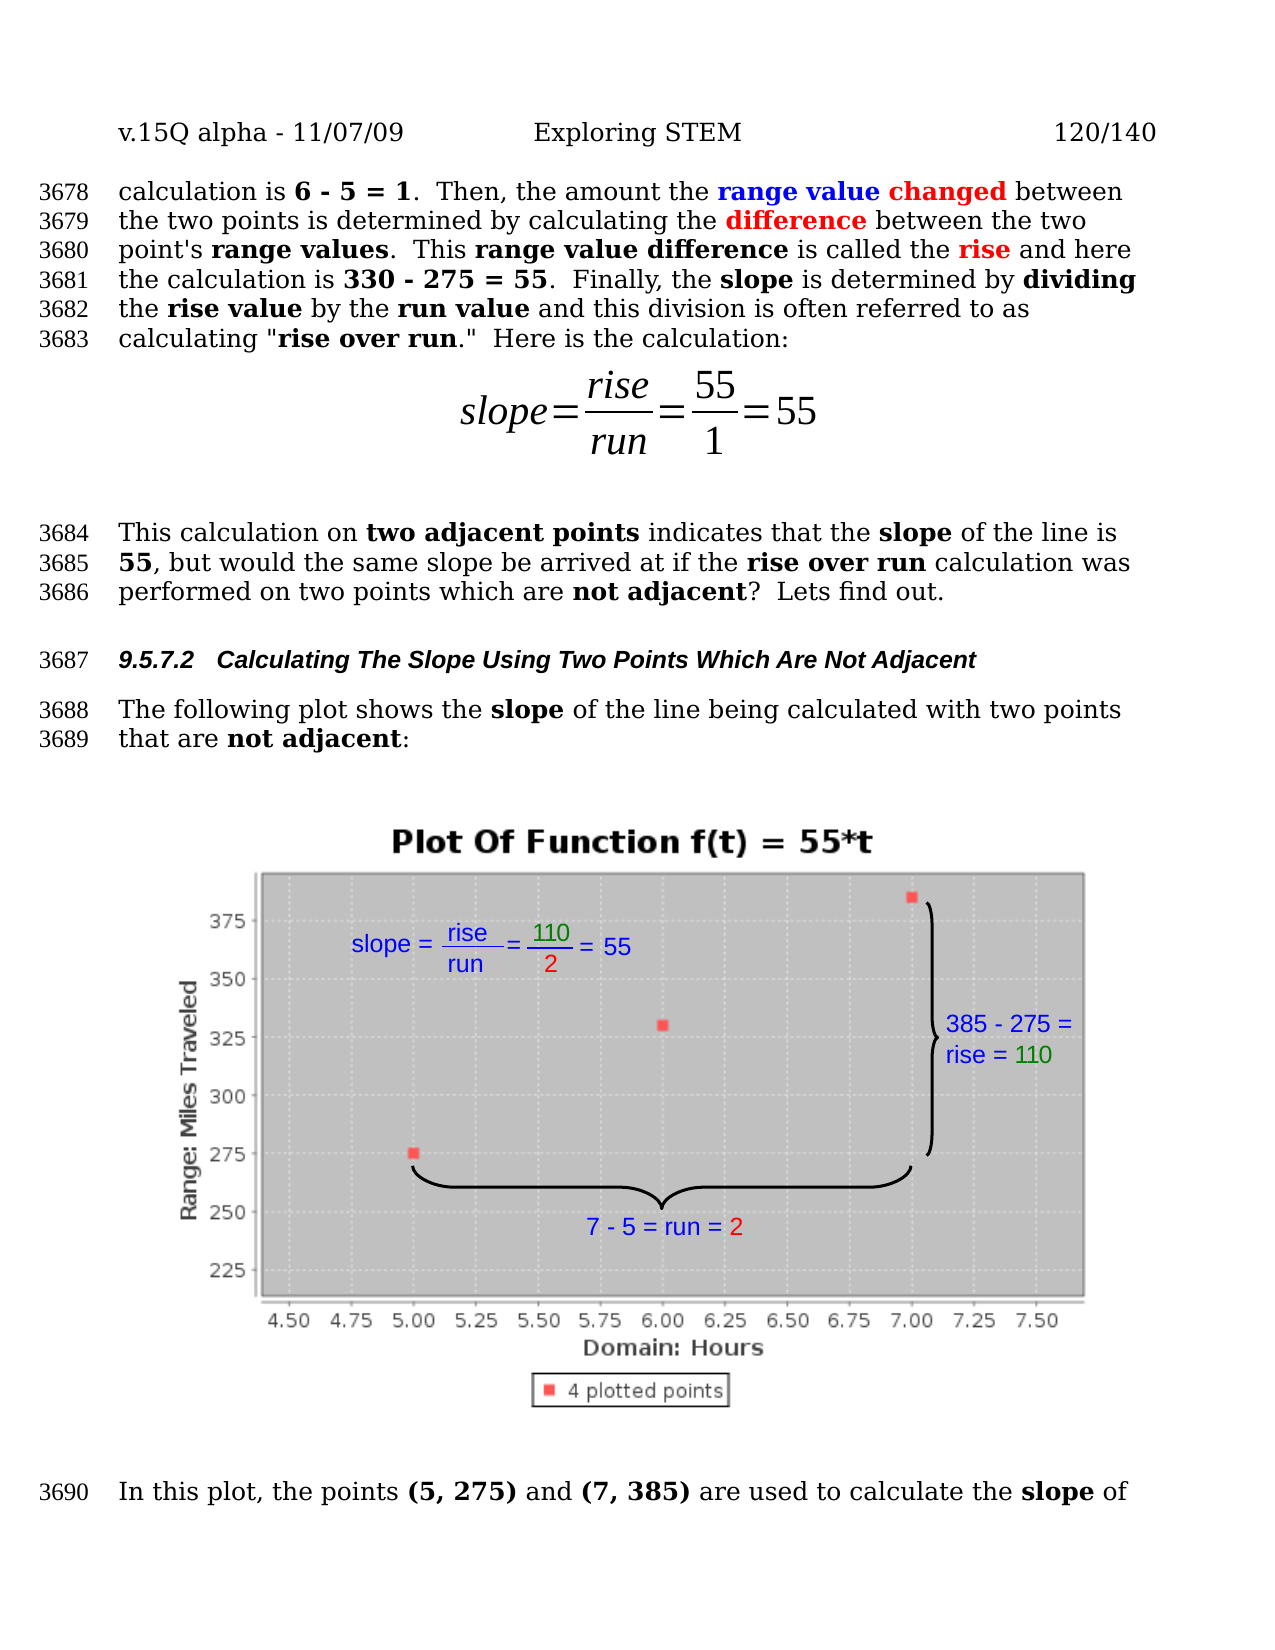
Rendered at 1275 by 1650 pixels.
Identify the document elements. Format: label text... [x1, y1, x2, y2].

text This calculation on two adjacent points indicates that the slope of the line is 55, but would the same slope be arrived at if the rise over run calculation was performed on two points which are not adjacent? Lets find out. [118, 518, 1157, 607]
text The following plot shows the slope of the line being calculated with two points that are not adjacent: [118, 695, 1157, 754]
subtitle Calculating The Slope Using Two Points Which Are Not Adjacent [118, 646, 1157, 674]
text In this plot, the points (5, 275) and (7, 385) are used to calculate the slope of [118, 1477, 1157, 1506]
text calculation is 6 - 5 = 1. Then, the amount the range value changed between the two points is determined by calculating the difference between the two point's range values. This range value difference is called the rise and here the calculation is 330 - 275 = 55. Finally, the slope is determined by dividing the rise value by the run value and this division is often referred to as calculating "rise over run." Here is the calculation: [118, 177, 1157, 353]
